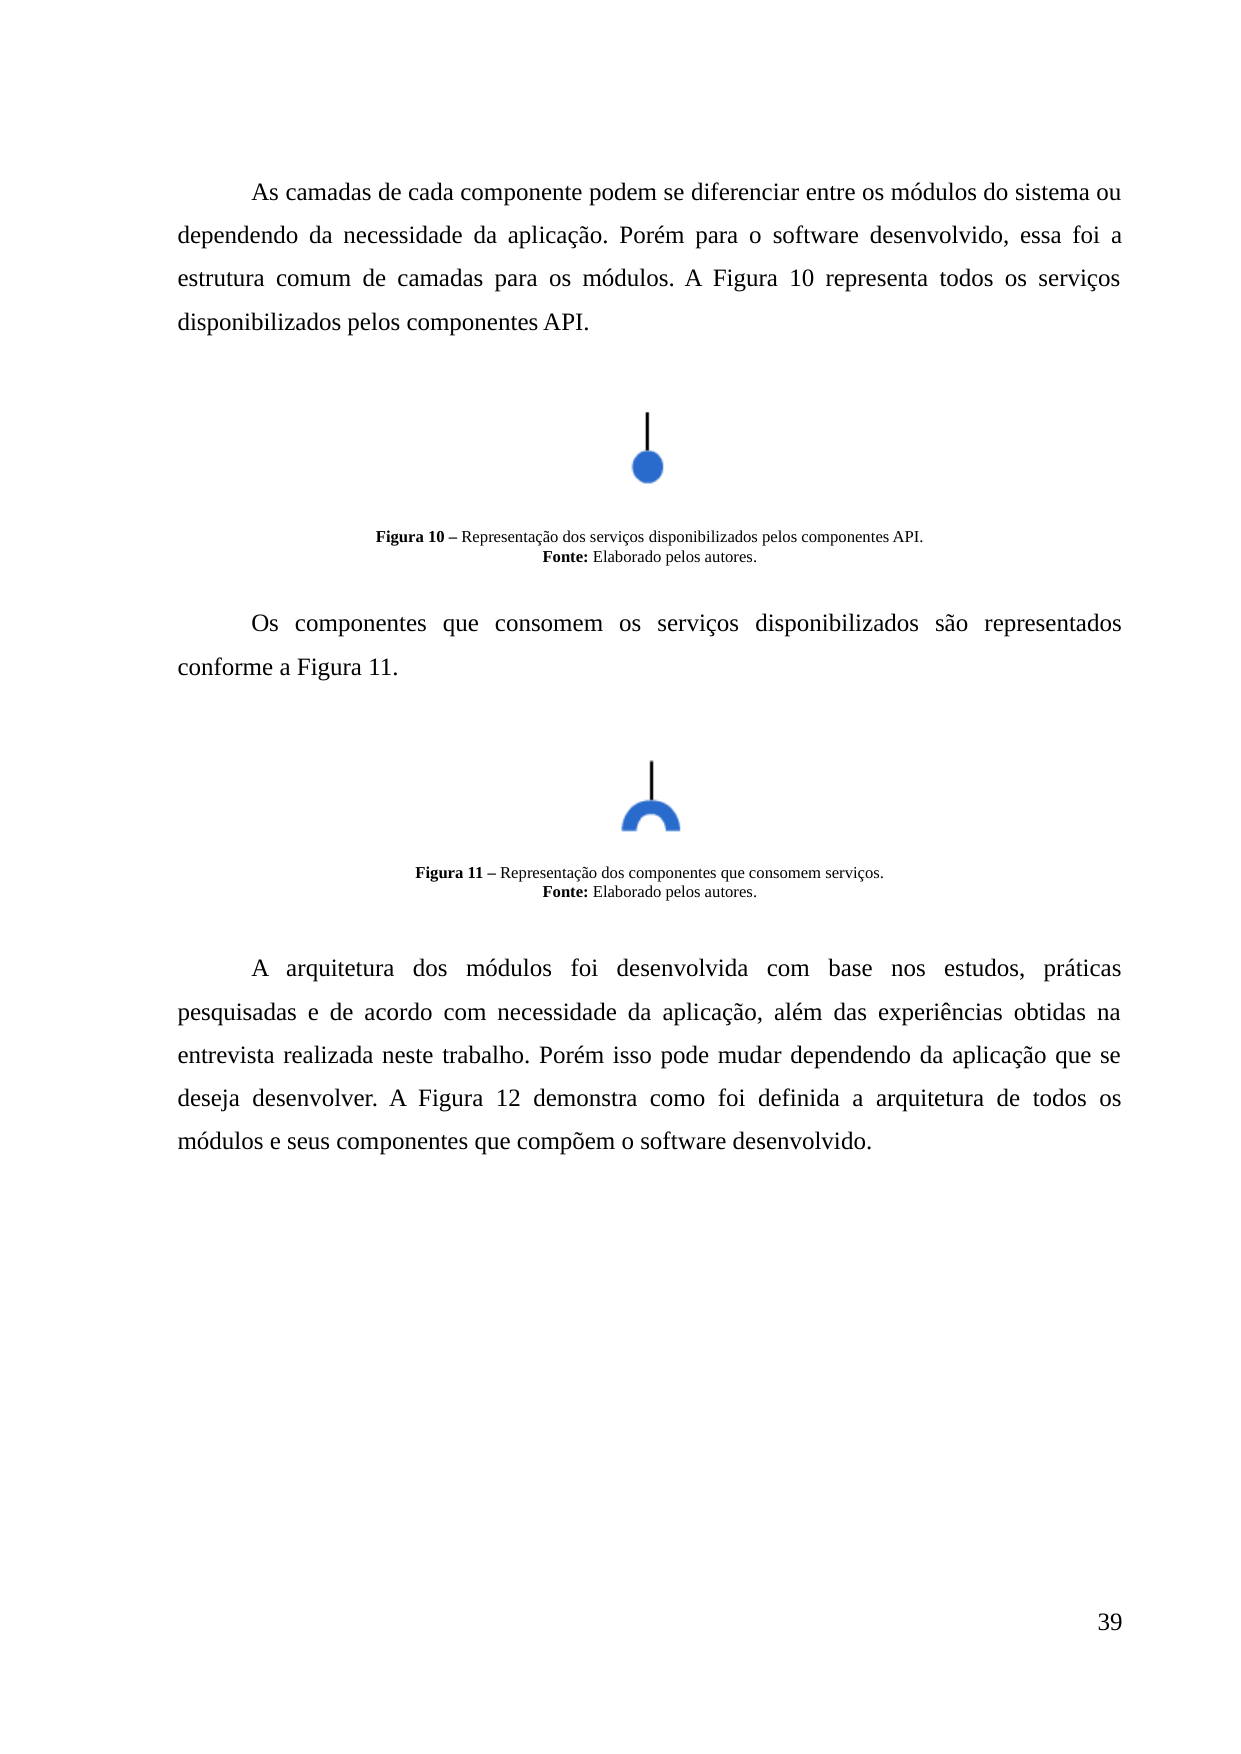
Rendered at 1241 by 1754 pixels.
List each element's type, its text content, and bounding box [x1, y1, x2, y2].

picture [595, 737, 704, 863]
text A arquitetura dos módulos foi desenvolvida com base nos estudos, práticas pesquisadas e de acordo com necessidade da aplicação, além das experiências obtidas na entrevista realizada neste trabalho. Porém isso pode mudar dependendo da aplicação que se deseja desenvolver. A Figura 12 demonstra como foi definida a arquitetura de todos os módulos e seus componentes que compõem o software desenvolvido. [177, 953, 1122, 1155]
text Os componentes que consomem os serviços disponibilizados são representados conforme a Figura 11. [177, 608, 1122, 680]
picture [580, 392, 720, 528]
text Figura 11 – Representação dos componentes que consomem serviços. Fonte: Elaborado pelos autores. [399, 738, 900, 901]
text Figura 10 – Representação dos serviços disponibilizados pelos componentes API. Fonte: Elaborado pelos autores. [360, 393, 939, 566]
text As camadas de cada componente podem se diferenciar entre os módulos do sistema ou dependendo da necessidade da aplicação. Porém para o software desenvolvido, essa foi a estrutura comum de camadas para os módulos. A Figura 10 representa todos os serviços disponibilizados pelos componentes API. [177, 177, 1122, 335]
